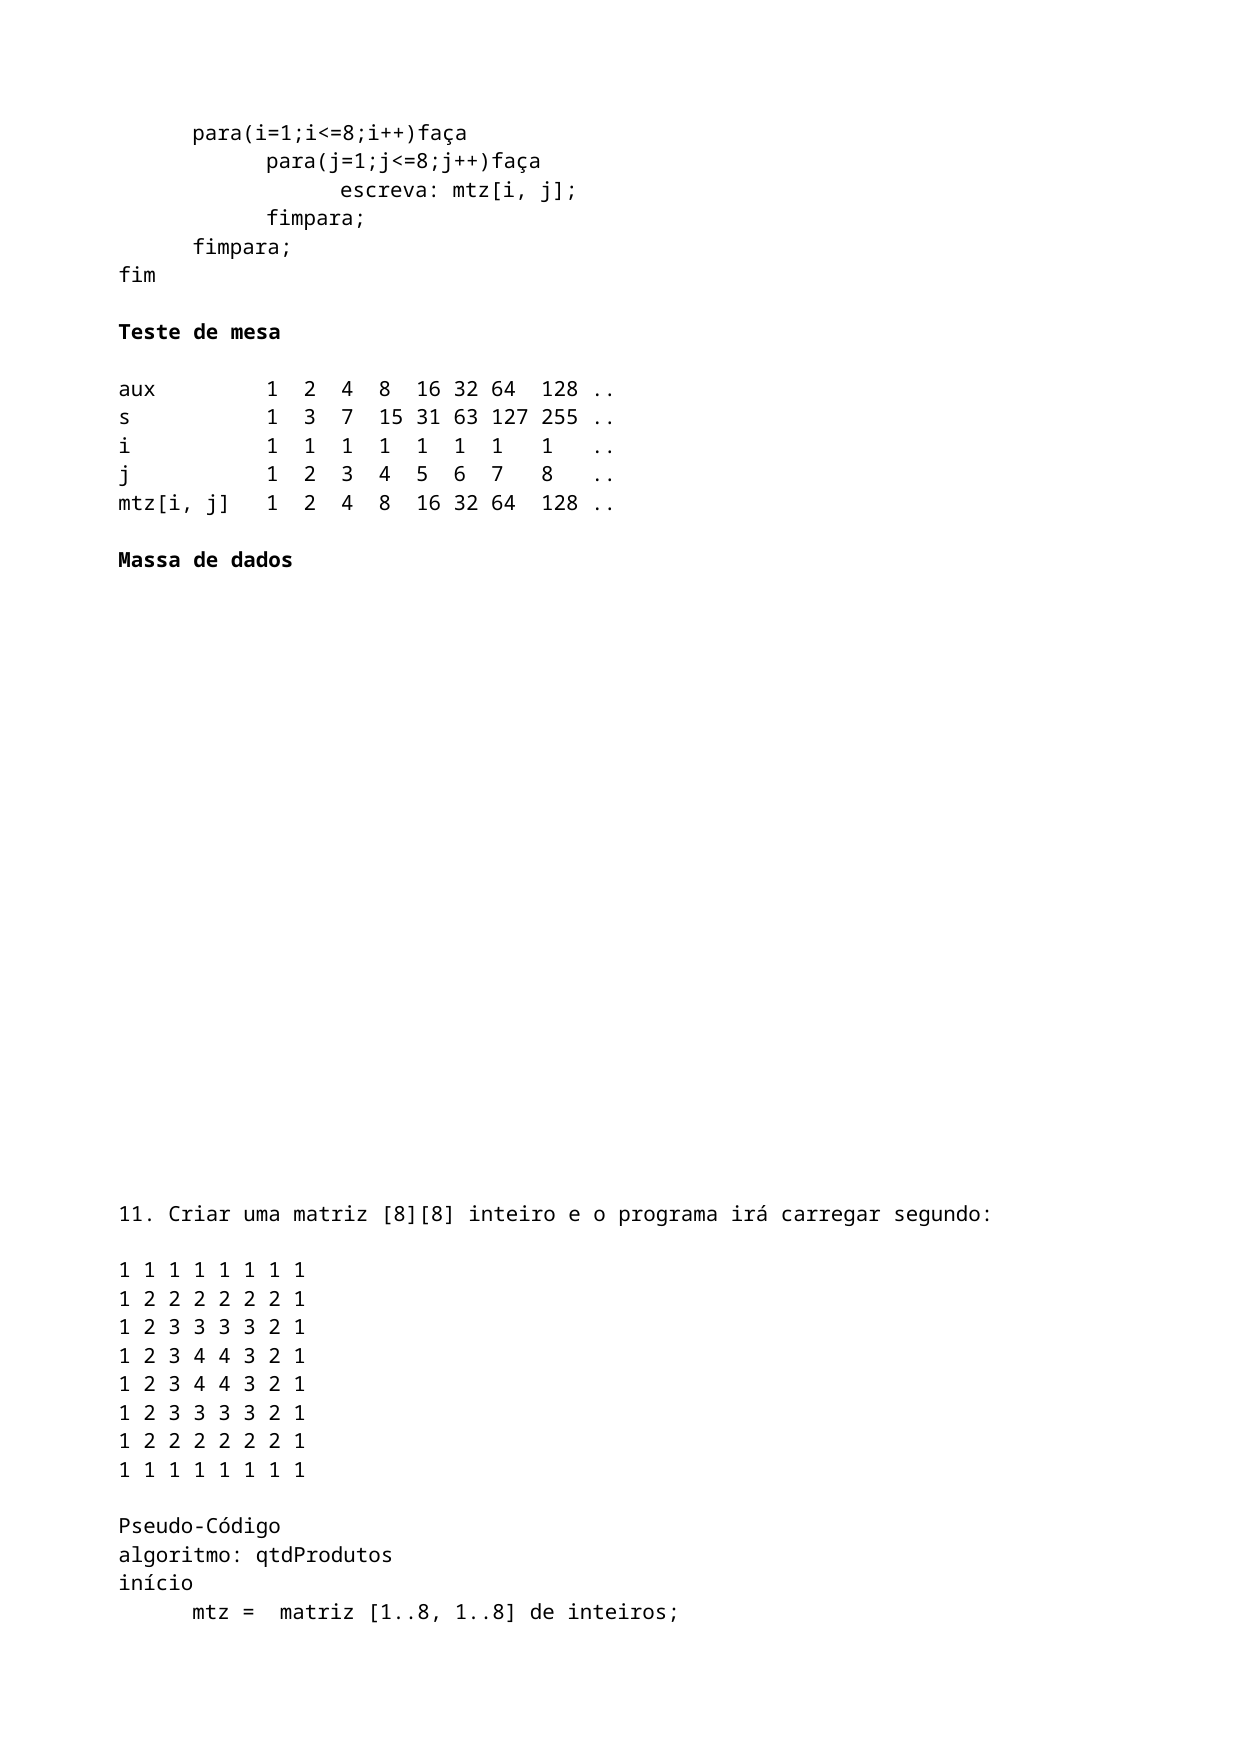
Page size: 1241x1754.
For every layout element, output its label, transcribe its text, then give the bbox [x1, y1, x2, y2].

text 1 2 2 2 2 2 2 1 [118, 1284, 1122, 1312]
text 1 2 3 3 3 3 2 1 [118, 1312, 1122, 1341]
text i 1 1 1 1 1 1 1 1 .. [118, 431, 1122, 459]
text mtz[i, j] 1 2 4 8 16 32 64 128 .. [118, 488, 1122, 516]
text Pseudo-Código [118, 1512, 1122, 1540]
text 1 2 3 4 4 3 2 1 [118, 1341, 1122, 1369]
text 1 2 3 4 4 3 2 1 [118, 1369, 1122, 1398]
text fim [118, 260, 1122, 289]
text para(i=1;i<=8;i++)faça [118, 118, 1122, 147]
text 11. Criar uma matriz [8][8] inteiro e o programa irá carregar segundo: [118, 1199, 1122, 1227]
text fimpara; [118, 232, 1122, 260]
text j 1 2 3 4 5 6 7 8 .. [118, 459, 1122, 488]
text início [118, 1568, 1122, 1597]
text s 1 3 7 15 31 63 127 255 .. [118, 402, 1122, 431]
text fimpara; [118, 203, 1122, 232]
text para(j=1;j<=8;j++)faça [118, 147, 1122, 175]
text 1 2 3 3 3 3 2 1 [118, 1398, 1122, 1426]
text aux 1 2 4 8 16 32 64 128 .. [118, 374, 1122, 402]
text algoritmo: qtdProdutos [118, 1540, 1122, 1568]
text mtz = matriz [1..8, 1..8] de inteiros; [118, 1597, 1122, 1625]
text Teste de mesa [118, 317, 1122, 346]
text Massa de dados [118, 545, 1122, 573]
text escreva: mtz[i, j]; [118, 175, 1122, 203]
text 1 2 2 2 2 2 2 1 [118, 1426, 1122, 1455]
text 1 1 1 1 1 1 1 1 [118, 1455, 1122, 1483]
text 1 1 1 1 1 1 1 1 [118, 1256, 1122, 1284]
